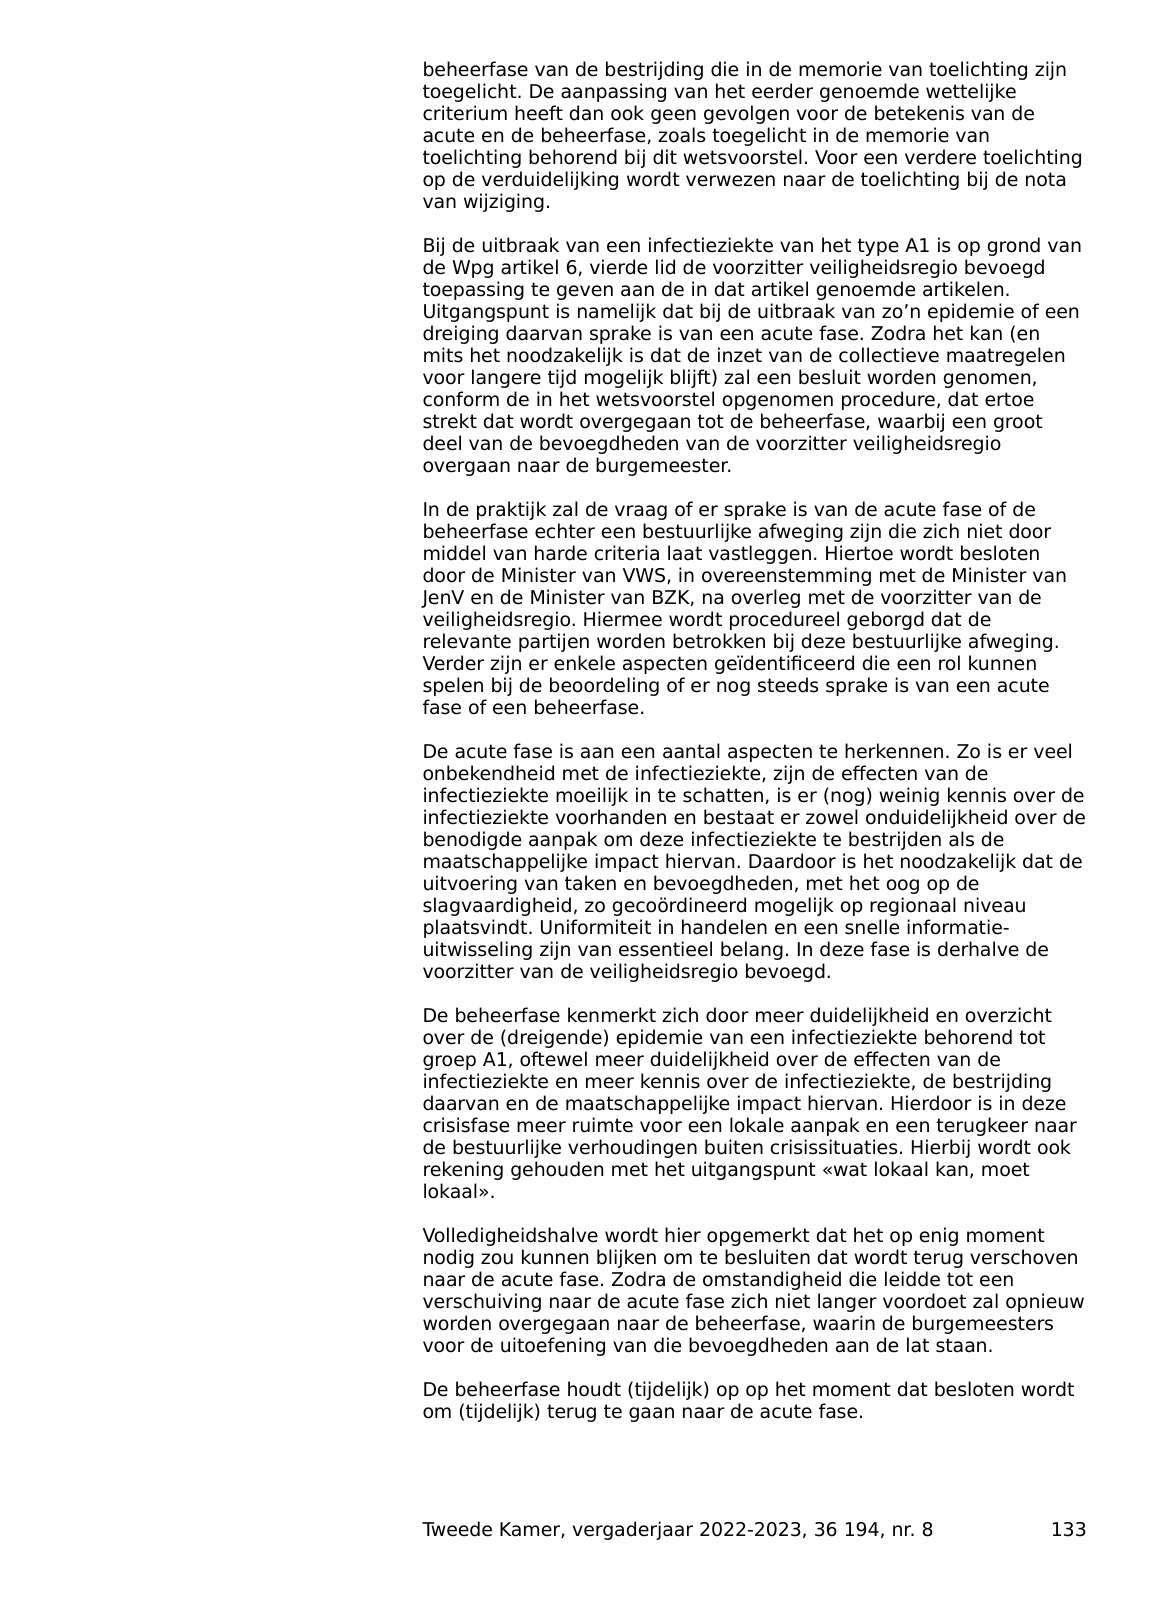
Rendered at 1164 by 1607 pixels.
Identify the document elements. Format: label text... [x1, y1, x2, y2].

text In de praktijk zal de vraag of er sprake is van de acute fase of de beheerfase echter een bestuurlijke afweging zijn die zich niet door middel van harde criteria laat vastleggen. Hiertoe wordt besloten door de Minister van VWS, in overeenstemming met de Minister van JenV en de Minister van BZK, na overleg met de voorzitter van de veiligheidsregio. Hiermee wordt procedureel geborgd dat de relevante partijen worden betrokken bij deze bestuurlijke afweging. Verder zijn er enkele aspecten geïdentificeerd die een rol kunnen spelen bij de beoordeling of er nog steeds sprake is van een acute fase of een beheerfase. [422, 499, 1087, 719]
text Volledigheidshalve wordt hier opgemerkt dat het op enig moment nodig zou kunnen blijken om te besluiten dat wordt terug verschoven naar de acute fase. Zodra de omstandigheid die leidde tot een verschuiving naar de acute fase zich niet langer voordoet zal opnieuw worden overgegaan naar de beheerfase, waarin de burgemeesters voor de uitoefening van die bevoegdheden aan de lat staan. [422, 1225, 1087, 1357]
text De acute fase is aan een aantal aspecten te herkennen. Zo is er veel onbekendheid met de infectieziekte, zijn de effecten van de infectieziekte moeilijk in te schatten, is er (nog) weinig kennis over de infectieziekte voorhanden en bestaat er zowel onduidelijkheid over de benodigde aanpak om deze infectieziekte te bestrijden als de maatschappelijke impact hiervan. Daardoor is het noodzakelijk dat de uitvoering van taken en bevoegdheden, met het oog op de slagvaardigheid, zo gecoördineerd mogelijk op regionaal niveau plaatsvindt. Uniformiteit in handelen en een snelle informatie-uitwisseling zijn van essentieel belang. In deze fase is derhalve de voorzitter van de veiligheidsregio bevoegd. [422, 741, 1087, 983]
text Bij de uitbraak van een infectieziekte van het type A1 is op grond van de Wpg artikel 6, vierde lid de voorzitter veiligheidsregio bevoegd toepassing te geven aan de in dat artikel genoemde artikelen. Uitgangspunt is namelijk dat bij de uitbraak van zo’n epidemie of een dreiging daarvan sprake is van een acute fase. Zodra het kan (en mits het noodzakelijk is dat de inzet van de collectieve maatregelen voor langere tijd mogelijk blijft) zal een besluit worden genomen, conform de in het wetsvoorstel opgenomen procedure, dat ertoe strekt dat wordt overgegaan tot de beheerfase, waarbij een groot deel van de bevoegdheden van de voorzitter veiligheidsregio overgaan naar de burgemeester. [422, 235, 1087, 477]
text De beheerfase houdt (tijdelijk) op op het moment dat besloten wordt om (tijdelijk) terug te gaan naar de acute fase. [422, 1379, 1087, 1423]
text beheerfase van de bestrijding die in de memorie van toelichting zijn toegelicht. De aanpassing van het eerder genoemde wettelijke criterium heeft dan ook geen gevolgen voor de betekenis van de acute en de beheerfase, zoals toegelicht in de memorie van toelichting behorend bij dit wetsvoorstel. Voor een verdere toelichting op de verduidelijking wordt verwezen naar de toelichting bij de nota van wijziging. [422, 59, 1087, 213]
text De beheerfase kenmerkt zich door meer duidelijkheid en overzicht over de (dreigende) epidemie van een infectieziekte behorend tot groep A1, oftewel meer duidelijkheid over de effecten van de infectieziekte en meer kennis over de infectieziekte, de bestrijding daarvan en de maatschappelijke impact hiervan. Hierdoor is in deze crisisfase meer ruimte voor een lokale aanpak en een terugkeer naar de bestuurlijke verhoudingen buiten crisissituaties. Hierbij wordt ook rekening gehouden met het uitgangspunt «wat lokaal kan, moet lokaal». [422, 1005, 1087, 1203]
